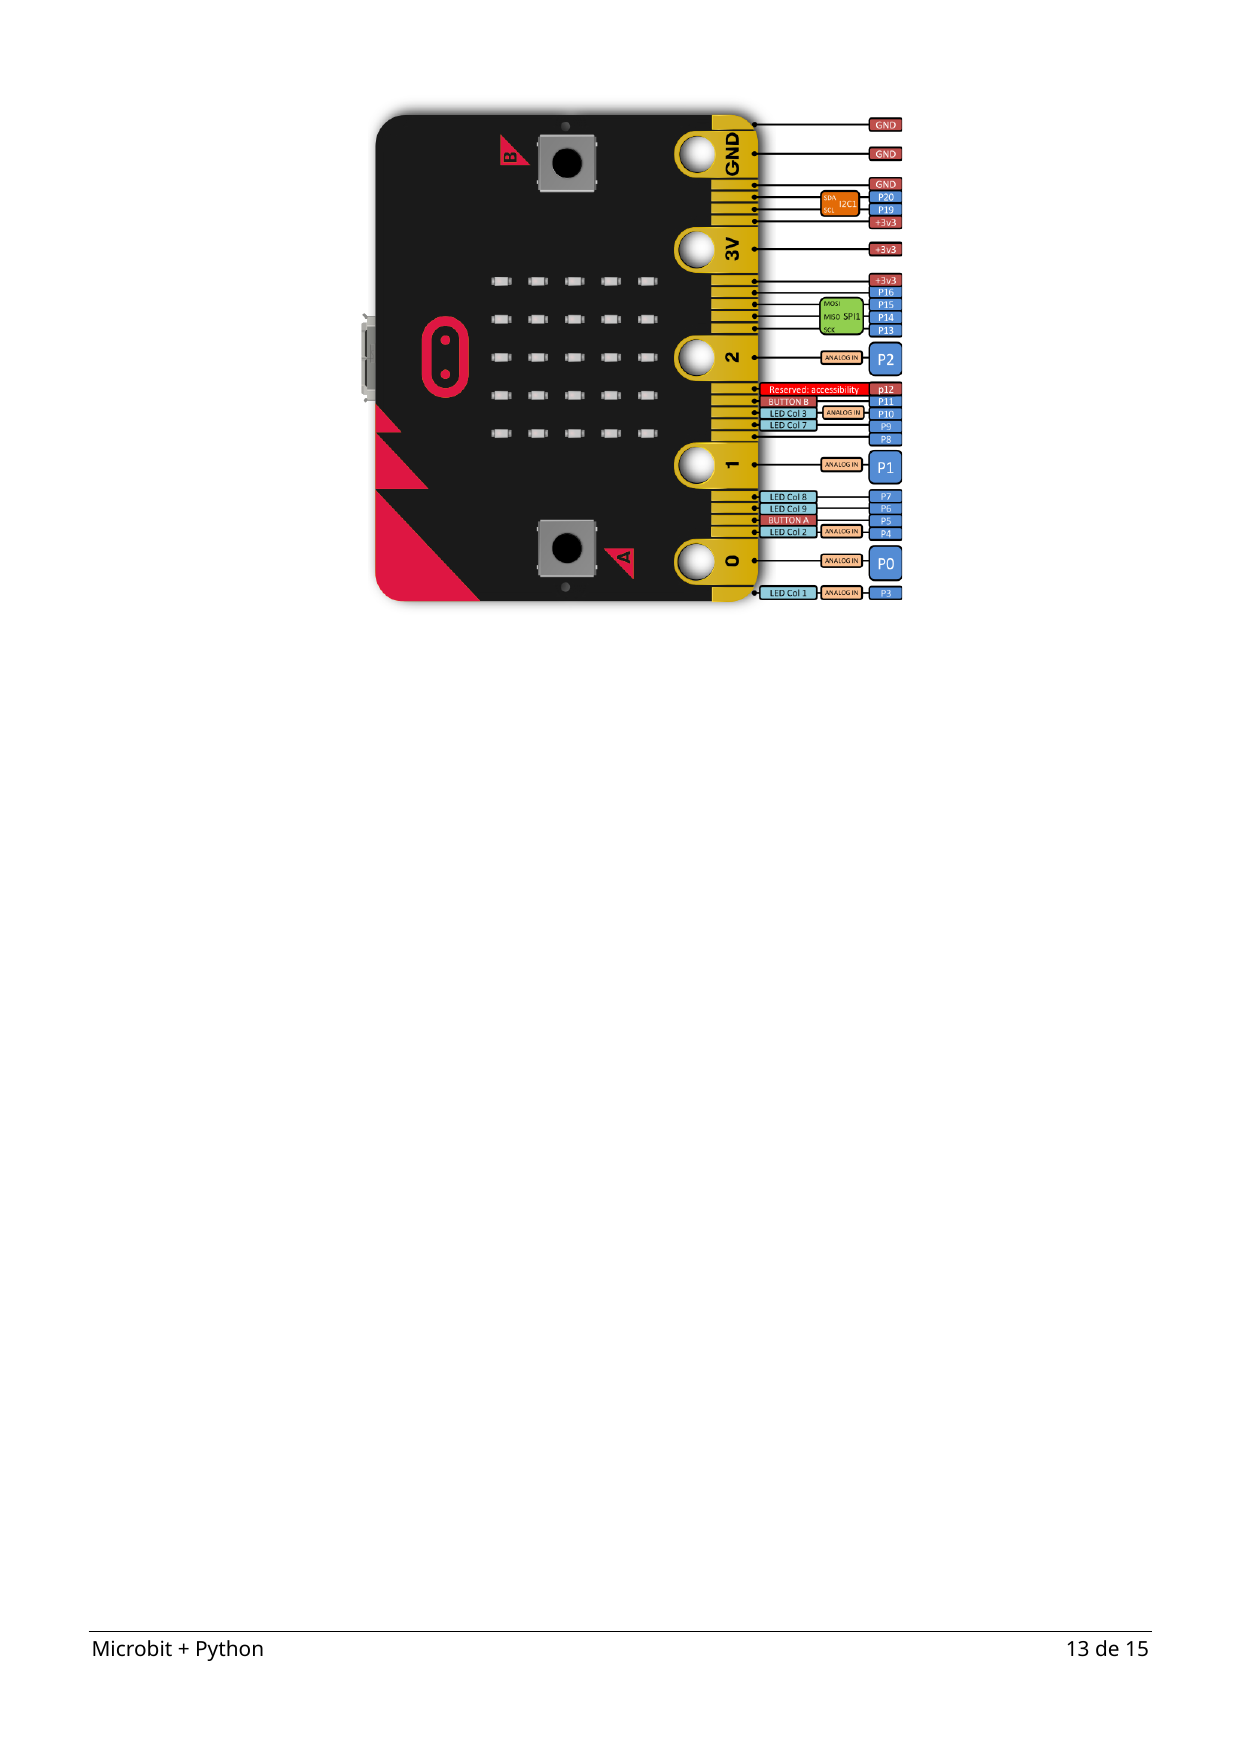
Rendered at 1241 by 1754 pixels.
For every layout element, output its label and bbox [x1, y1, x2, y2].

picture [361, 92, 903, 618]
